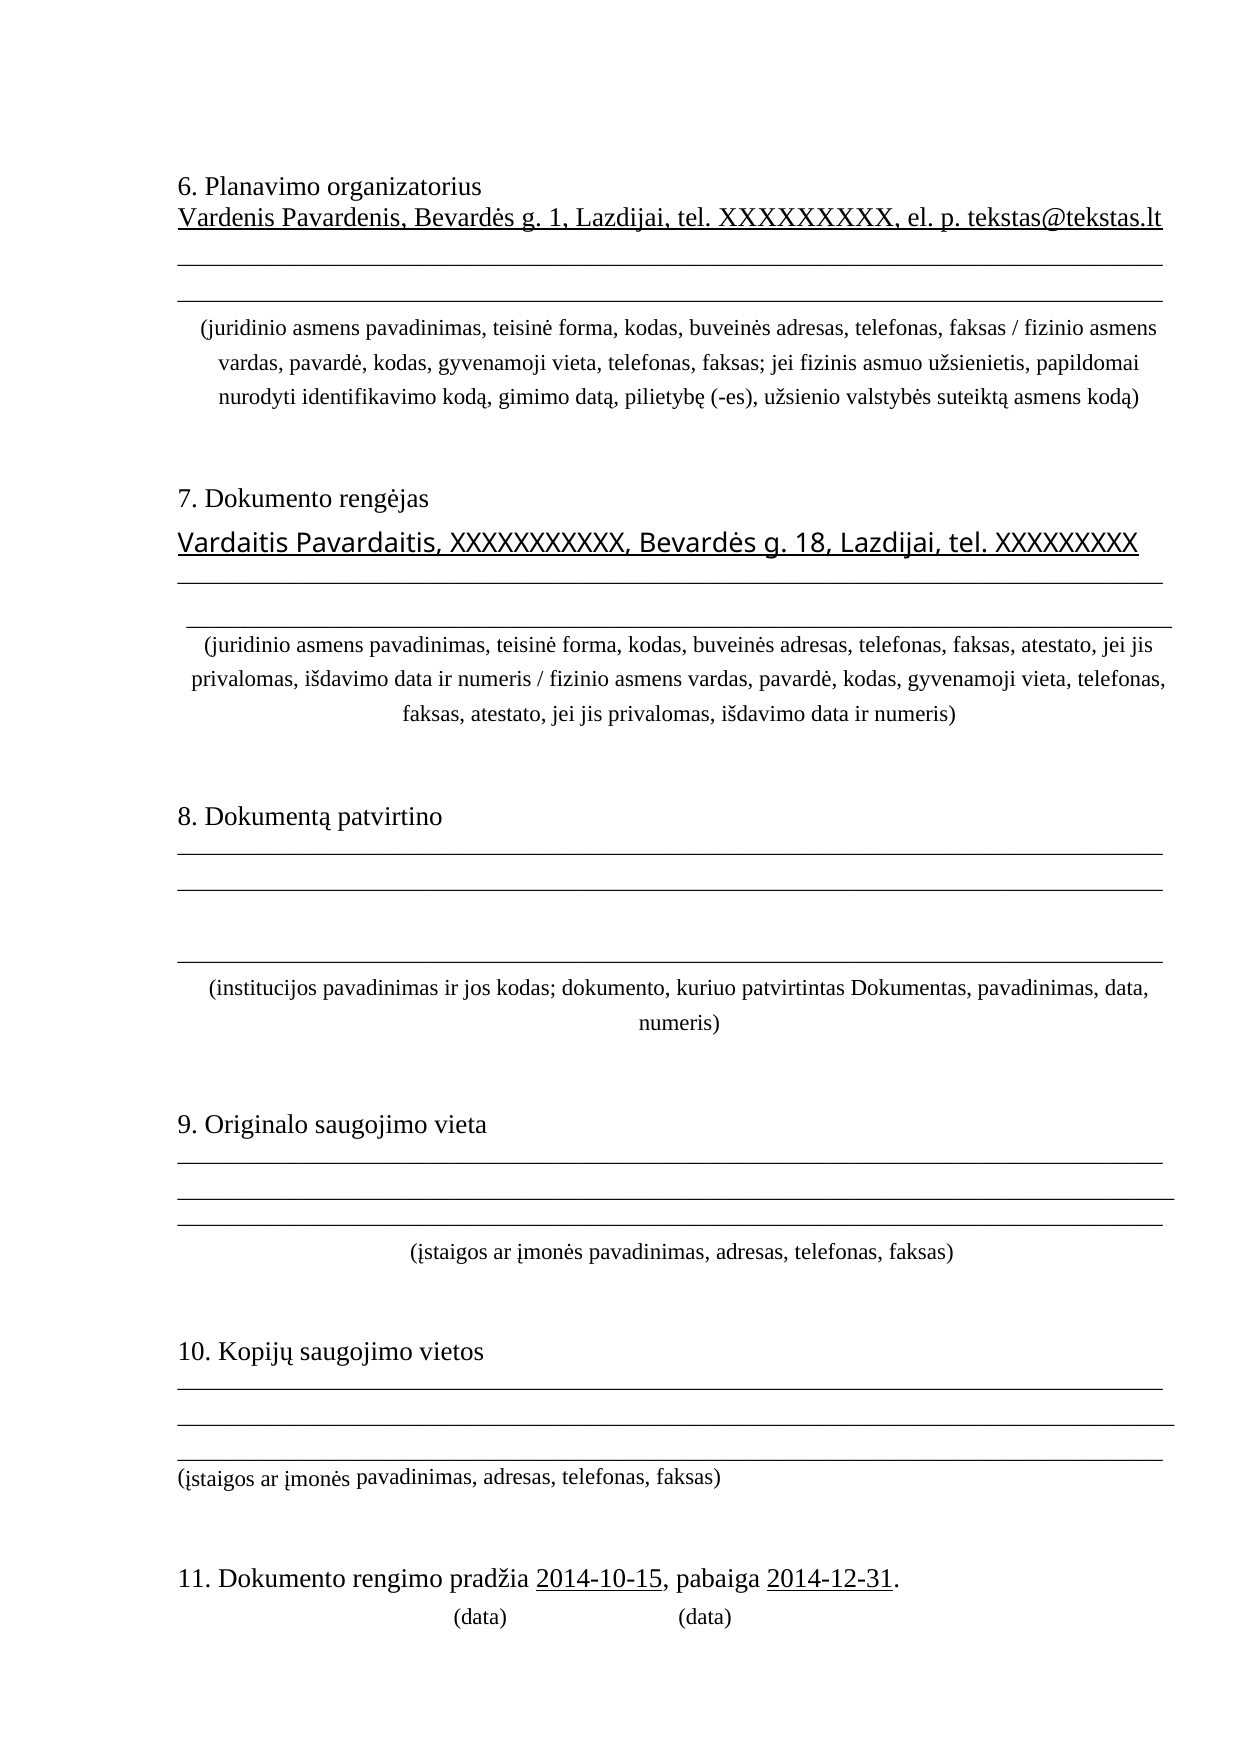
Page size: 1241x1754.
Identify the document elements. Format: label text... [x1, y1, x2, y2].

text 7. Dokumento rengėjas [177, 483, 1181, 514]
text (institucijos pavadinimas ir jos kodas; dokumento, kuriuo patvirtintas Dokumentas, pavadinimas, data, numeris) [177, 974, 1181, 1044]
text Vardenis Pavardenis, Bevardės g. 1, Lazdijai, tel. XXXXXXXXX, el. p. tekstas@tekstas.lt [177, 201, 1181, 232]
text _____________________________________________________________________________________________________________________________________________________________________________ [177, 1176, 1181, 1228]
text Vardaitis Pavardaitis, XXXXXXXXXXX, Bevardės g. 18, Lazdijai, tel. XXXXXXXXX ______________________________________________________________________________________ [177, 523, 1181, 587]
text (įstaigos ar įmonės pavadinimas, adresas, telefonas, faksas) [177, 1238, 1181, 1270]
text ______________________________________________________________________________________ (juridinio asmens pavadinimas, teisinė forma, kodas, buveinės adresas, telefonas, faksas, atestato, jei jis privalomas, išdavimo data ir numeris / fizinio asmens vardas, pavardė, kodas, gyvenamoji vieta, telefonas, faksas, atestato, jei jis privalomas, išdavimo data ir numeris) [177, 596, 1181, 735]
text 11. Dokumento rengimo pradžia 2014-10-15, pabaiga 2014-12-31. [177, 1562, 1181, 1594]
text 9. Originalo saugojimo vieta ______________________________________________________________________________________ [177, 1108, 1181, 1166]
text (data) (data) [177, 1603, 1181, 1636]
text ______________________________________________________________________________________ [177, 242, 1181, 268]
text ______________________________________________________________________________________ [177, 867, 1181, 893]
text ______________________________________________________________________________________ [177, 278, 1181, 304]
text _____________________________________________________________________________________________________________________________________________________________________________ (įstaigos ar įmonės pavadinimas, adresas, telefonas, faksas) [177, 1402, 1181, 1498]
text 6. Planavimo organizatorius [177, 170, 1181, 201]
text 10. Kopijų saugojimo vietos ______________________________________________________________________________________ [177, 1335, 1181, 1392]
text 8. Dokumentą patvirtino ______________________________________________________________________________________ [177, 799, 1181, 857]
text ______________________________________________________________________________________ [177, 938, 1181, 965]
text (juridinio asmens pavadinimas, teisinė forma, kodas, buveinės adresas, telefonas, faksas / fizinio asmens vardas, pavardė, kodas, gyvenamoji vieta, telefonas, faksas; jei fizinis asmuo užsienietis, papildomai nurodyti identifikavimo kodą, gimimo datą, pilietybę (-es), užsienio valstybės suteiktą asmens kodą) [177, 314, 1181, 418]
